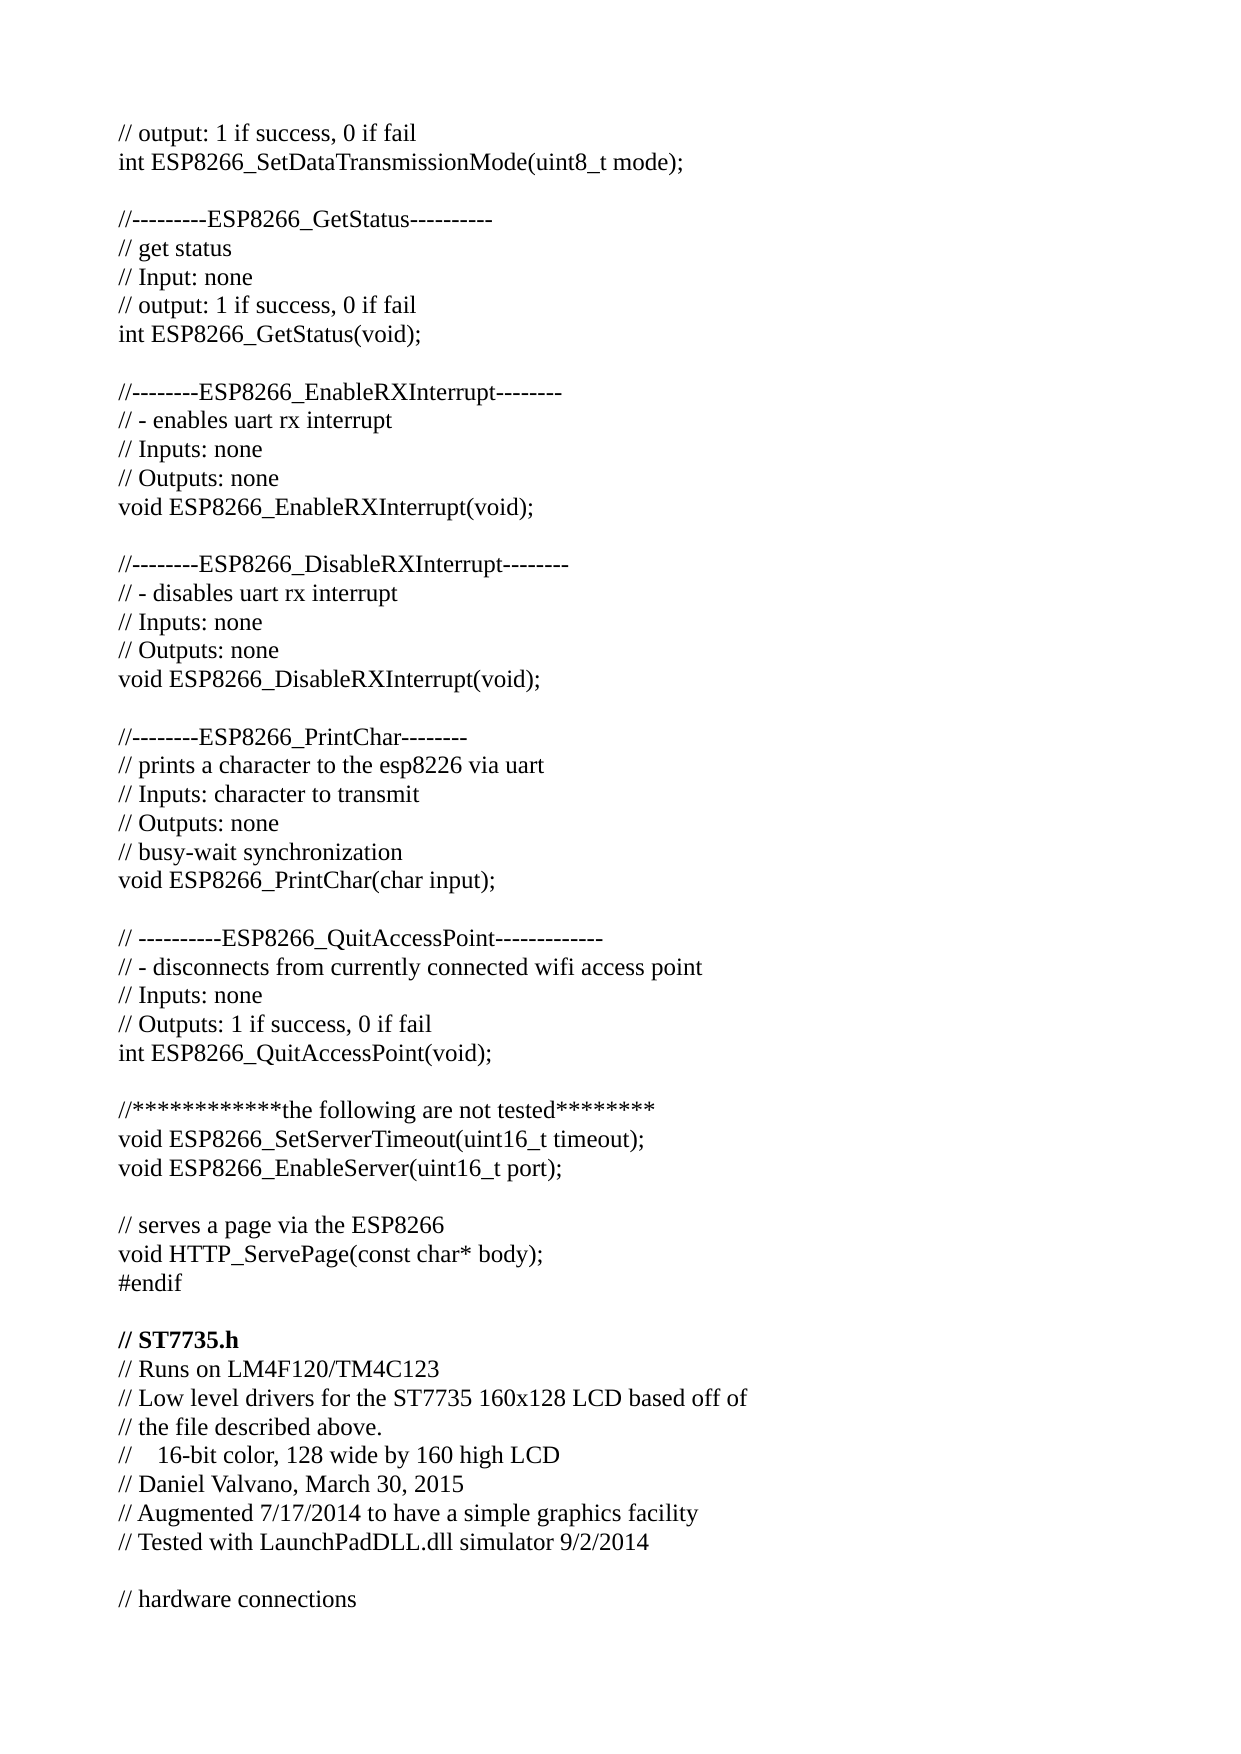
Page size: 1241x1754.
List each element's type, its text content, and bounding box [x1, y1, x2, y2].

text // prints a character to the esp8226 via uart [118, 751, 1122, 779]
text int ESP8266_QuitAccessPoint(void); [118, 1038, 1122, 1067]
text // output: 1 if success, 0 if fail [118, 118, 1122, 147]
text // Inputs: none [118, 434, 1122, 463]
text // Augmented 7/17/2014 to have a simple graphics facility [118, 1498, 1122, 1527]
text // 16-bit color, 128 wide by 160 high LCD [118, 1441, 1122, 1469]
text void HTTP_ServePage(const char* body); [118, 1239, 1122, 1268]
text #endif [118, 1268, 1122, 1297]
text // Tested with LaunchPadDLL.dll simulator 9/2/2014 [118, 1527, 1122, 1556]
text // - disables uart rx interrupt [118, 578, 1122, 607]
text int ESP8266_SetDataTransmissionMode(uint8_t mode); [118, 147, 1122, 176]
text // ST7735.h [118, 1326, 1122, 1354]
text void ESP8266_DisableRXInterrupt(void); [118, 664, 1122, 693]
text void ESP8266_EnableRXInterrupt(void); [118, 492, 1122, 521]
text // Inputs: character to transmit [118, 779, 1122, 808]
text // serves a page via the ESP8266 [118, 1211, 1122, 1239]
text //--------ESP8266_DisableRXInterrupt-------- [118, 549, 1122, 578]
text //--------ESP8266_EnableRXInterrupt-------- [118, 377, 1122, 406]
text // Outputs: none [118, 808, 1122, 837]
text // Low level drivers for the ST7735 160x128 LCD based off of [118, 1383, 1122, 1412]
text // ----------ESP8266_QuitAccessPoint------------- [118, 923, 1122, 952]
text // the file described above. [118, 1412, 1122, 1441]
text // Inputs: none [118, 981, 1122, 1009]
text // Outputs: none [118, 463, 1122, 492]
text //--------ESP8266_PrintChar-------- [118, 722, 1122, 751]
text // Daniel Valvano, March 30, 2015 [118, 1469, 1122, 1498]
text // - enables uart rx interrupt [118, 406, 1122, 434]
text // Outputs: 1 if success, 0 if fail [118, 1009, 1122, 1038]
text // output: 1 if success, 0 if fail [118, 291, 1122, 319]
text int ESP8266_GetStatus(void); [118, 319, 1122, 348]
text void ESP8266_SetServerTimeout(uint16_t timeout); [118, 1124, 1122, 1153]
text //************the following are not tested******** [118, 1096, 1122, 1124]
text // hardware connections [118, 1584, 1122, 1613]
text //---------ESP8266_GetStatus---------- [118, 204, 1122, 233]
text void ESP8266_PrintChar(char input); [118, 866, 1122, 894]
text // busy-wait synchronization [118, 837, 1122, 866]
text // Runs on LM4F120/TM4C123 [118, 1354, 1122, 1383]
text void ESP8266_EnableServer(uint16_t port); [118, 1153, 1122, 1182]
text // Input: none [118, 262, 1122, 291]
text // get status [118, 233, 1122, 262]
text // - disconnects from currently connected wifi access point [118, 952, 1122, 981]
text // Inputs: none [118, 607, 1122, 636]
text // Outputs: none [118, 636, 1122, 664]
